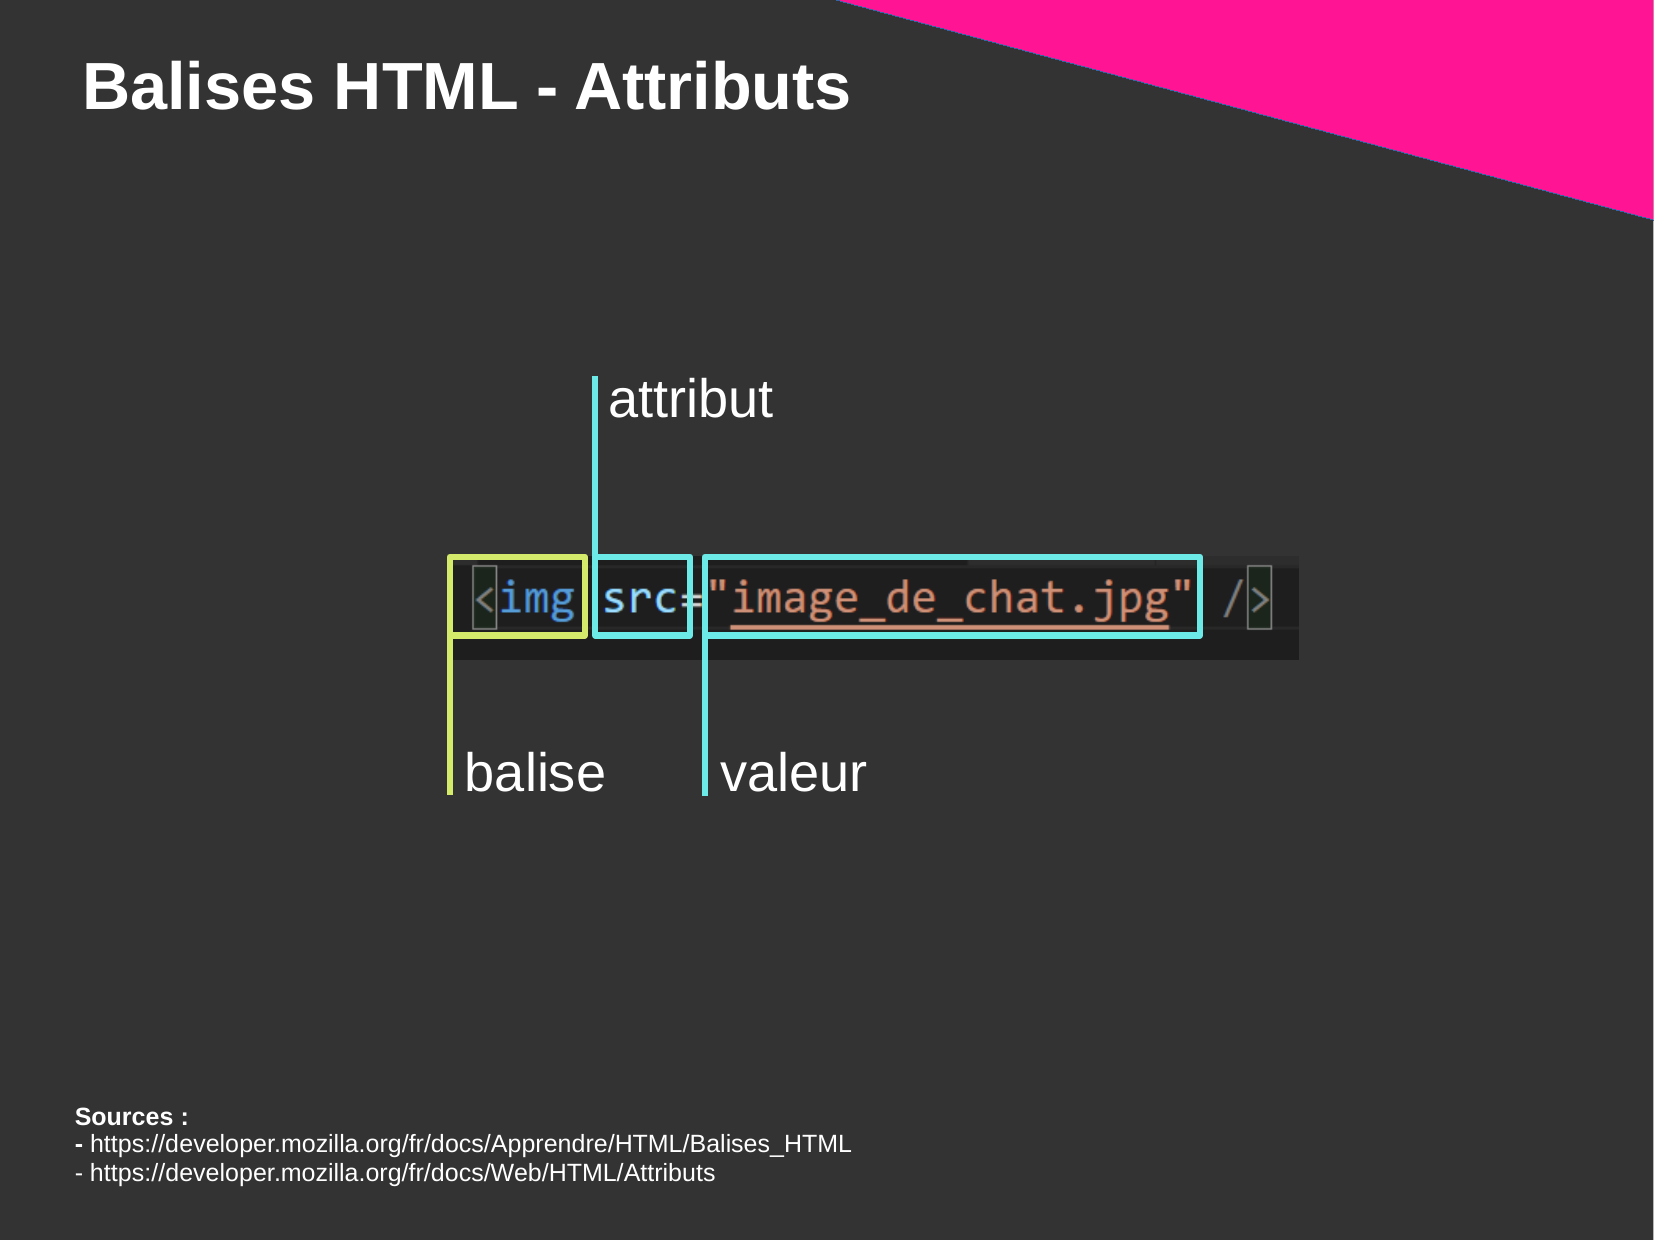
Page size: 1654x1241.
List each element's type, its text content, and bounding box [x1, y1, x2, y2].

title attribut [608, 368, 1029, 451]
text_box [836, 0, 1654, 221]
picture [708, 556, 1299, 660]
picture [453, 560, 582, 632]
text_box Sources : - https://developer.mozilla.org/fr/docs/Apprendre/HTML/Balises_HTML - https://developer.mozilla.org/fr/docs/Web/HTML/Attributs [59, 1094, 1546, 1227]
title Balises HTML - Attributs [82, 49, 1397, 152]
title balise [464, 742, 650, 825]
picture [708, 560, 1197, 632]
title valeur [720, 742, 1141, 825]
picture [598, 560, 687, 632]
picture [453, 556, 702, 660]
